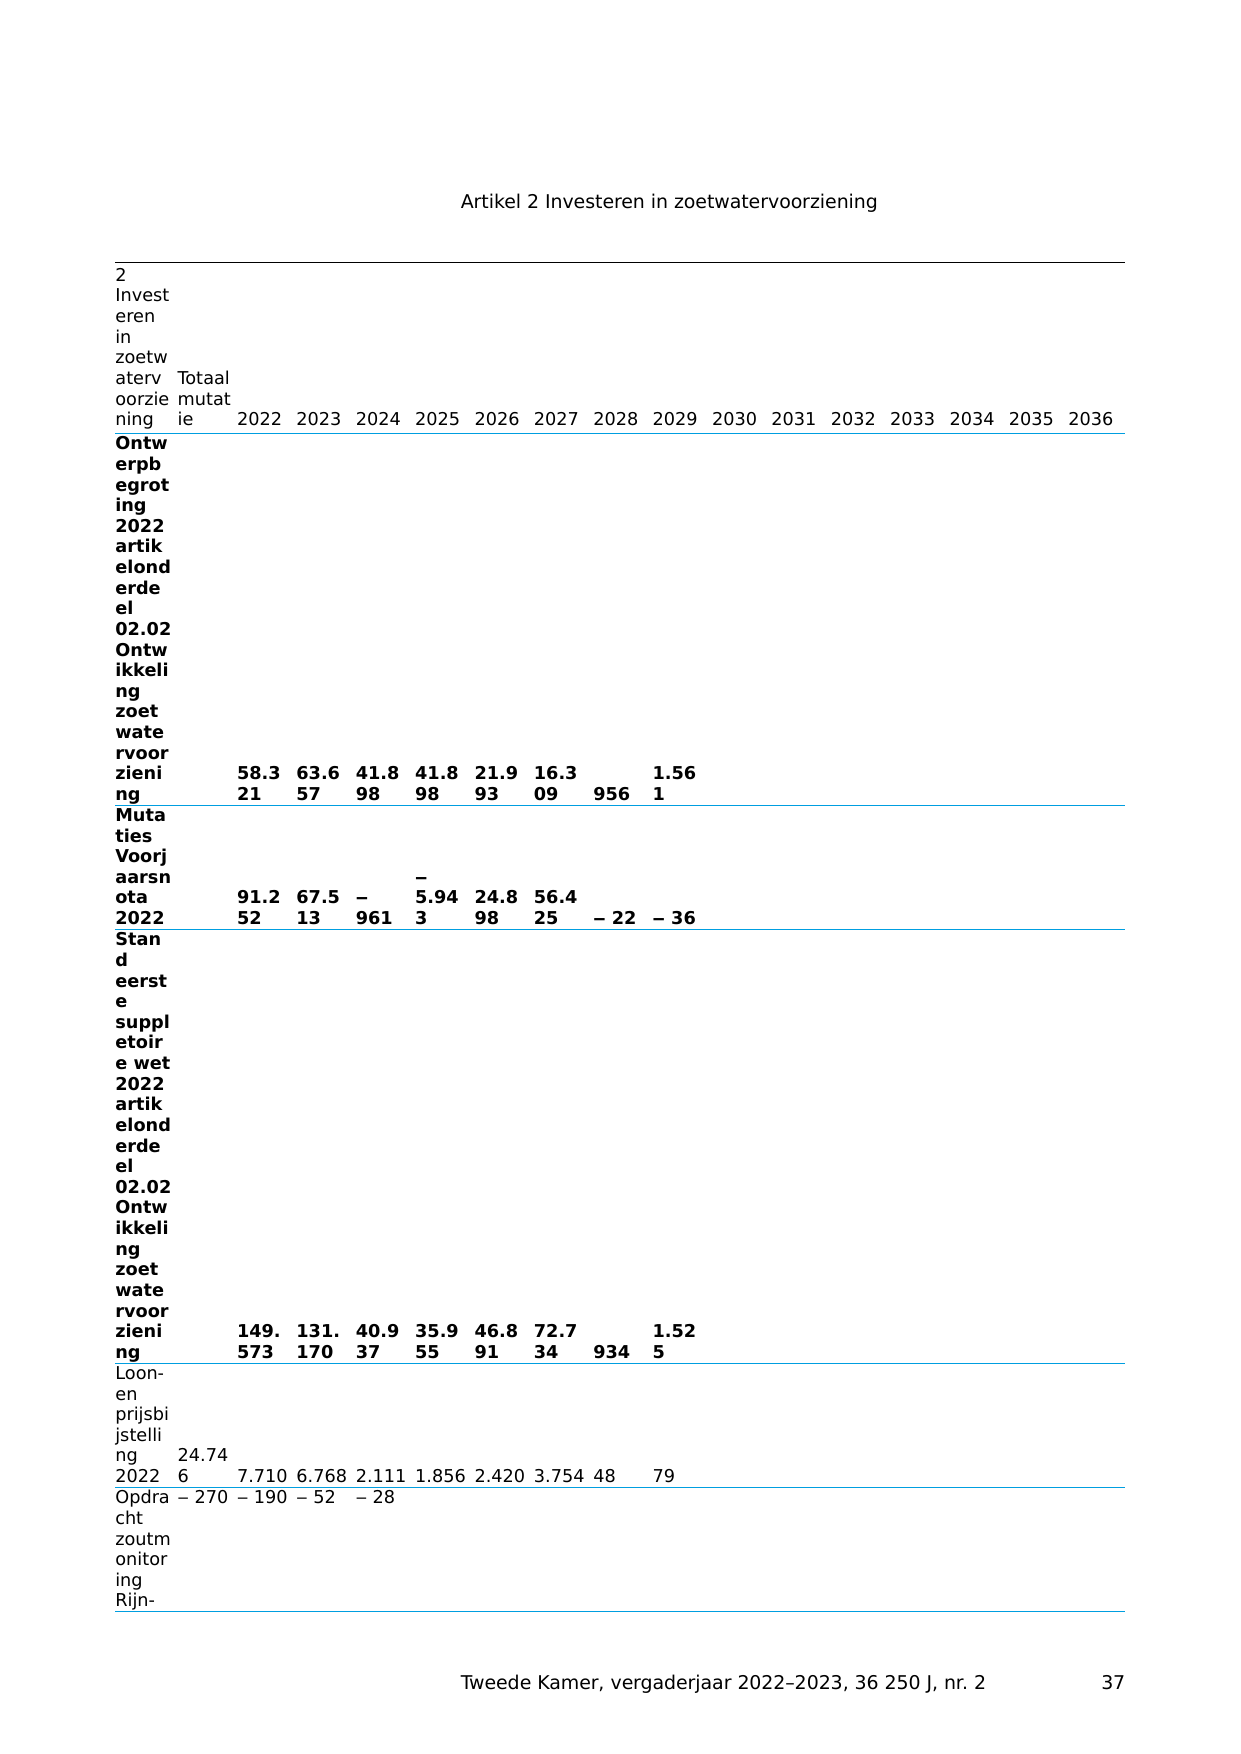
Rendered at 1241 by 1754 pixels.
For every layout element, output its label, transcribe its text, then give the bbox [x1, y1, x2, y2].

table_cell ‒ 270 [175, 1488, 234, 1611]
table_cell [946, 1488, 1006, 1611]
table_cell 2 Investeren in zoetwatervoorziening [115, 263, 174, 433]
table_cell 40.937 [353, 930, 412, 1362]
table_cell 6.768 [293, 1364, 353, 1487]
table_cell 2026 [471, 263, 531, 433]
table_cell 48 [590, 1364, 649, 1487]
table_cell [887, 930, 946, 1362]
table_cell 79 [650, 1364, 709, 1487]
table_cell [471, 1488, 531, 1611]
table_cell ‒ 28 [353, 1488, 412, 1611]
table_cell [828, 1364, 887, 1487]
table_cell Loon- en prijsbijstelling 2022 [115, 1364, 174, 1487]
table_cell 2035 [1006, 263, 1065, 433]
table_cell 35.955 [412, 930, 471, 1362]
table_cell [175, 434, 234, 804]
table_cell [1065, 1364, 1125, 1487]
table_cell [828, 1488, 887, 1611]
table_cell [709, 434, 768, 804]
table_cell ‒ 961 [353, 806, 412, 929]
table_cell 1.525 [650, 930, 709, 1362]
table_cell ‒ 190 [234, 1488, 293, 1611]
table_cell [768, 1488, 828, 1611]
table_cell [828, 806, 887, 929]
table_cell 2024 [353, 263, 412, 433]
table_cell 3.754 [531, 1364, 590, 1487]
table_cell [768, 930, 828, 1362]
table_cell 41.898 [353, 434, 412, 804]
table_cell 2028 [590, 263, 649, 433]
table_cell 2034 [946, 263, 1006, 433]
table_cell [828, 434, 887, 804]
table_cell [1065, 434, 1125, 804]
table_cell Totaal mutatie [175, 263, 234, 433]
table_cell [768, 1364, 828, 1487]
table_cell 2033 [887, 263, 946, 433]
table_cell ‒ 52 [293, 1488, 353, 1611]
table_cell ‒ 36 [650, 806, 709, 929]
table_cell 1.856 [412, 1364, 471, 1487]
table_cell [887, 1488, 946, 1611]
table_cell 131.170 [293, 930, 353, 1362]
table_cell 149.573 [234, 930, 293, 1362]
table_cell [1065, 930, 1125, 1362]
table_cell ‒ 22 [590, 806, 649, 929]
table_cell 2.420 [471, 1364, 531, 1487]
table_cell 46.891 [471, 930, 531, 1362]
table_header Tabel 11 Artikel 2 Investeren in zoetwatervoorzieningen (bedragen x € 1.000) [115, 236, 1125, 261]
table_cell 63.657 [293, 434, 353, 804]
table_cell [175, 806, 234, 929]
table_cell 67.513 [293, 806, 353, 929]
table_cell Stand eerste suppletoire wet 2022 artikelonderdeel 02.02 Ontwikkeling zoetwatervoorziening [115, 930, 174, 1362]
table_cell 2029 [650, 263, 709, 433]
table_cell Ontwerpbegroting 2022 artikelonderdeel 02.02 Ontwikkeling zoetwatervoorziening [115, 434, 174, 804]
table_cell 16.309 [531, 434, 590, 804]
table_cell [412, 1488, 471, 1611]
table_cell [650, 1488, 709, 1611]
title Artikel 2 Investeren in zoetwatervoorziening [461, 191, 1125, 213]
table_cell 21.993 [471, 434, 531, 804]
table_cell [1065, 1488, 1125, 1611]
table_cell 24.898 [471, 806, 531, 929]
table_cell 2022 [234, 263, 293, 433]
table_cell ‒ 5.943 [412, 806, 471, 929]
table_cell [1006, 930, 1065, 1362]
table_cell [1006, 1488, 1065, 1611]
table_cell [946, 806, 1006, 929]
table_cell 2027 [531, 263, 590, 433]
table_cell 24.746 [175, 1364, 234, 1487]
table_cell [946, 930, 1006, 1362]
table_cell [531, 1488, 590, 1611]
table_cell 2031 [768, 263, 828, 433]
table_cell 2036 [1065, 263, 1125, 433]
table_cell [768, 434, 828, 804]
table_cell 72.734 [531, 930, 590, 1362]
table_cell 956 [590, 434, 649, 804]
table_cell [709, 1488, 768, 1611]
table_cell 2032 [828, 263, 887, 433]
table_cell [709, 1364, 768, 1487]
table_cell [1006, 434, 1065, 804]
table_cell [887, 1364, 946, 1487]
table_cell [1065, 806, 1125, 929]
table_cell 56.425 [531, 806, 590, 929]
table_cell [768, 806, 828, 929]
table_cell [946, 1364, 1006, 1487]
table_cell 1.561 [650, 434, 709, 804]
table_cell 2.111 [353, 1364, 412, 1487]
table_cell [590, 1488, 649, 1611]
table_cell [175, 930, 234, 1362]
table_cell Mutaties Voorjaarsnota 2022 [115, 806, 174, 929]
table_cell [887, 806, 946, 929]
table_cell 58.321 [234, 434, 293, 804]
table_cell [1006, 806, 1065, 929]
table_cell 2030 [709, 263, 768, 433]
table_cell [709, 930, 768, 1362]
table_cell [709, 806, 768, 929]
table_cell 934 [590, 930, 649, 1362]
table_cell 91.252 [234, 806, 293, 929]
table_cell [1006, 1364, 1065, 1487]
table_cell [828, 930, 887, 1362]
table_cell Opdracht zoutmonitoring Rijn- [115, 1488, 174, 1611]
table_cell 2023 [293, 263, 353, 433]
table_cell [946, 434, 1006, 804]
table_cell [887, 434, 946, 804]
table_cell 2025 [412, 263, 471, 433]
table_cell 7.710 [234, 1364, 293, 1487]
table_cell 41.898 [412, 434, 471, 804]
